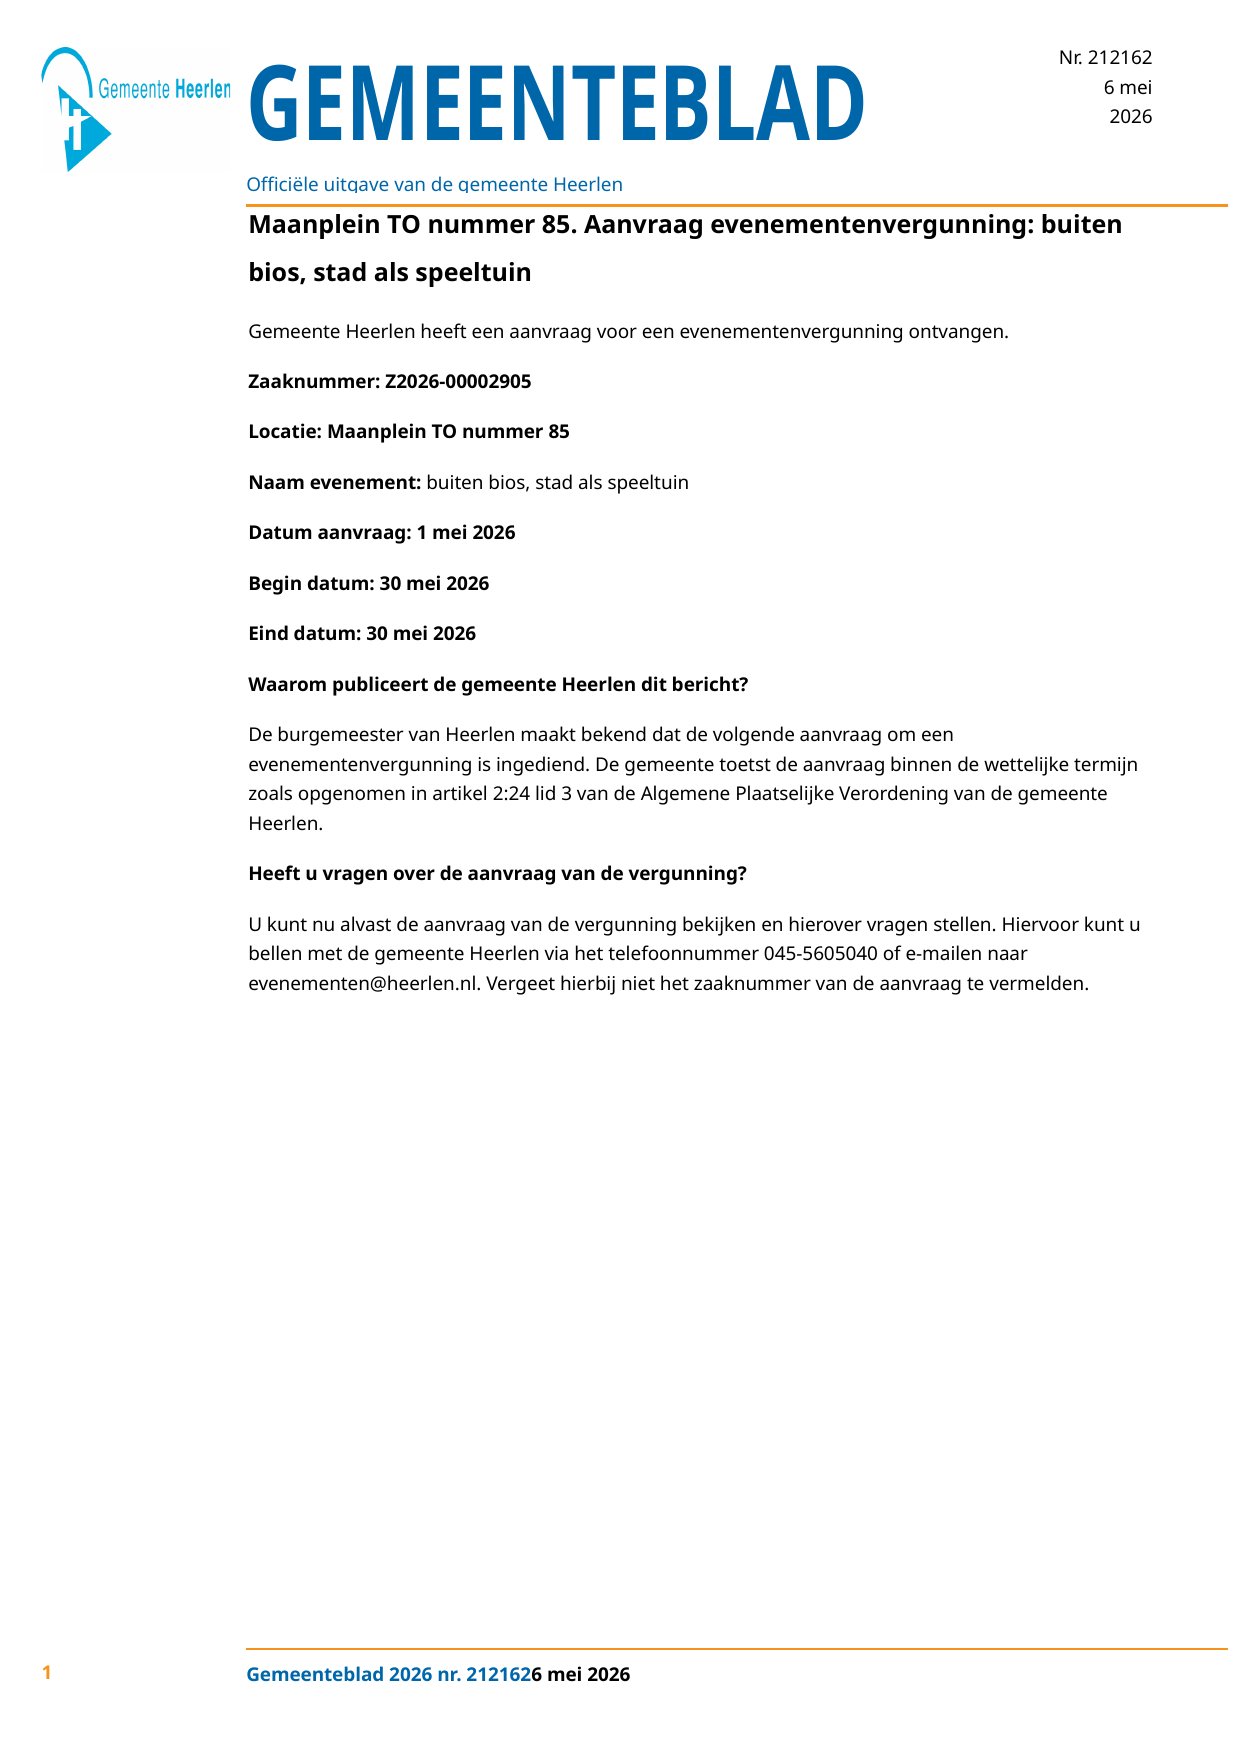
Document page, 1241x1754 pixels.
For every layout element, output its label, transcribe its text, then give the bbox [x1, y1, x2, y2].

text Maanplein TO nummer 85. Aanvraag evenementenvergunning: buiten bios, stad als speeltuin [248, 207, 1152, 288]
text Gemeente Heerlen heeft een aanvraag voor een evenementenvergunning ontvangen. [248, 318, 1152, 344]
text Heeft u vragen over de aanvraag van de vergunning? [248, 860, 1152, 886]
text Zaaknummer: Z2026-00002905 [248, 368, 1152, 394]
text Datum aanvraag: 1 mei 2026 [248, 519, 1152, 545]
text Begin datum: 30 mei 2026 [248, 570, 1152, 596]
text Naam evenement: buiten bios, stad als speeltuin [248, 469, 1152, 495]
text U kunt nu alvast de aanvraag van de vergunning bekijken en hierover vragen stellen. Hiervoor kunt u bellen met de gemeente Heerlen via het telefoonnummer 045-5605040 of e-mailen naar evenementen@heerlen.nl. Vergeet hierbij niet het zaaknummer van de aanvraag te vermelden. [248, 911, 1152, 996]
picture [41, 47, 231, 172]
text Waarom publiceert de gemeente Heerlen dit bericht? [248, 671, 1152, 697]
text Locatie: Maanplein TO nummer 85 [248, 419, 1152, 444]
text Eind datum: 30 mei 2026 [248, 620, 1152, 646]
picture [41, 47, 59, 70]
text De burgemeester van Heerlen maakt bekend dat de volgende aanvraag om een evenementenvergunning is ingediend. De gemeente toetst de aanvraag binnen de wettelijke termijn zoals opgenomen in artikel 2:24 lid 3 van de Algemene Plaatselijke Verordening van de gemeente Heerlen. [248, 721, 1152, 836]
